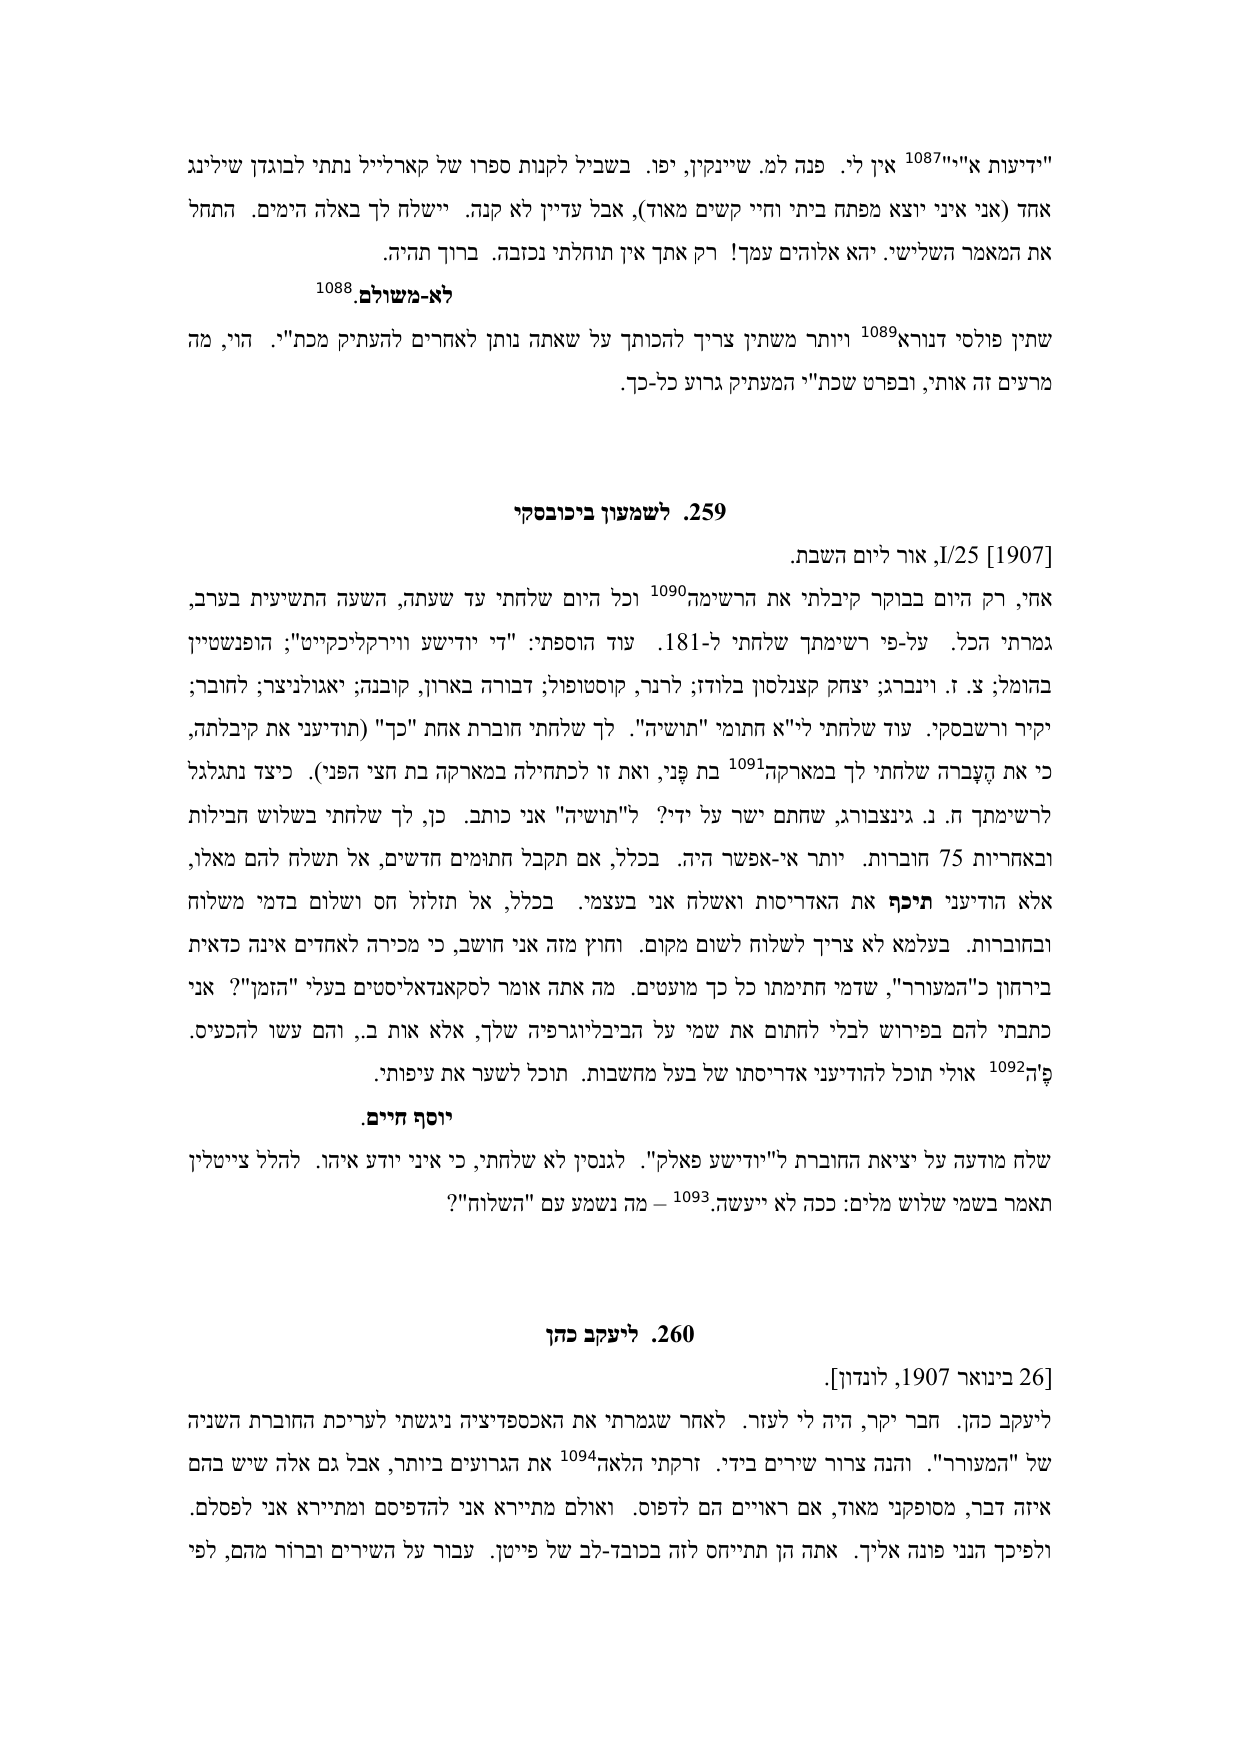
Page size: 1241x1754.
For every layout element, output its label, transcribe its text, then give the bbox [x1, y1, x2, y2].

text [26 בינואר 1907, לונדון]. [187, 1362, 1053, 1391]
text "ידיעות א"י" אין לי. פנה למ. שיינקין, יפו. בשביל לקנות ספרו של קארלייל נתתי לבוגדן שילינג אחד (אני איני יוצא מפתח ביתי וחיי קשים מאוד), אבל עדיין לא קנה. יישלח לך באלה הימים. התחל את המאמר השלישי. יהא אלוהים עמך! רק אתך אין תוחלתי נכזבה. ברוך תהיה. [187, 150, 1053, 266]
text ליעקב כהן. חבר יקר, היה לי לעזר. לאחר שגמרתי את האכספדיציה ניגשתי לעריכת החוברת השניה של "המעורר". והנה צרור שירים בידי. זרקתי הלאה את הגרועים ביותר, אבל גם אלה שיש בהם איזה דבר, מסופקני מאוד, אם ראויים הם לדפוס. ואולם מתיירא אני להדפיסם ומתיירא אני לפסלם. ולפיכך הנני פונה אליך. אתה הן תתייחס לזה בכובד-לב של פייטן. עבור על השירים וברוֹר מהם, לפי [187, 1405, 1053, 1563]
text אחי, רק היום בבוקר קיבלתי את הרשימה וכל היום שלחתי עד שעתה, השעה התשיעית בערב, גמרתי הכל. על-פי רשימתך שלחתי ל-181. עוד הוספתי: "די יודישע ווירקליכקייט"; הופנשטיין בהומל; צ. ז. וינברג; יצחק קצנלסון בלודז; לרנר, קוסטופול; דבורה בארון, קובנה; יאגולניצר; לחובר; יקיר ורשבסקי. עוד שלחתי לי"א חתומי "תושיה". לך שלחתי חוברת אחת "כך" (תודיעני את קיבלתה, כי את הֶעָברה שלחתי לך במארקה בת פֶּני, ואת זו לכתחילה במארקה בת חצי הפּני). כיצד נתגלגל לרשימתך ח. נ. גינצבורג, שחתם ישר על ידי? ל"תושיה" אני כותב. כן, לך שלחתי בשלוש חבילות ובאחריות 75 חוברות. יותר אי-אפשר היה. בכלל, אם תקבל חתוּמים חדשים, אל תשלח להם מאלו, אלא הודיעני תיכף את האדריסות ואשלח אני בעצמי. בכלל, אל תזלזל חס ושלום בדמי משלוח ובחוברות. בעלמא לא צריך לשלוח לשום מקום. וחוץ מזה אני חושב, כי מכירה לאחדים אינה כדאית בירחון כ"המעורר", שדמי חתימתו כל כך מועטים. מה אתה אומר לסקאנדאליסטים בעלי "הזמן"? אני כתבתי להם בפירוש לבלי לחתום את שמי על הביבליוגרפיה שלך, אלא אות ב., והם עשו להכעיס. פֶ'ה אולי תוכל להודיעני אדריסתו של בעל מחשבות. תוכל לשער את עיפותי. [187, 583, 1053, 1088]
text שלח מודעה על יציאת החוברת ל"יודישע פאלק". לגנסין לא שלחתי, כי איני יודע איהו. להלל צייטלין תאמר בשמי שלוש מלים: ככה לא ייעשה. – מה נשמע עם "השלוח"? [187, 1145, 1053, 1218]
text 260. ליעקב כהן [187, 1319, 1053, 1347]
text שתין פולסי דנורא ויותר משתין צריך להכותך על שאתה נותן לאחרים להעתיק מכת"י. הוי, מה מרעים זה אותי, ובפרט שכת"י המעתיק גרוע כל-כך. [187, 324, 1053, 396]
text [1907] I/25, אור ליום השבת. [187, 540, 1053, 569]
text 259. לשמעון ביכובסקי [187, 497, 1053, 526]
text יוסף חיים. [187, 1102, 528, 1131]
text לא-משולם. [187, 280, 528, 309]
